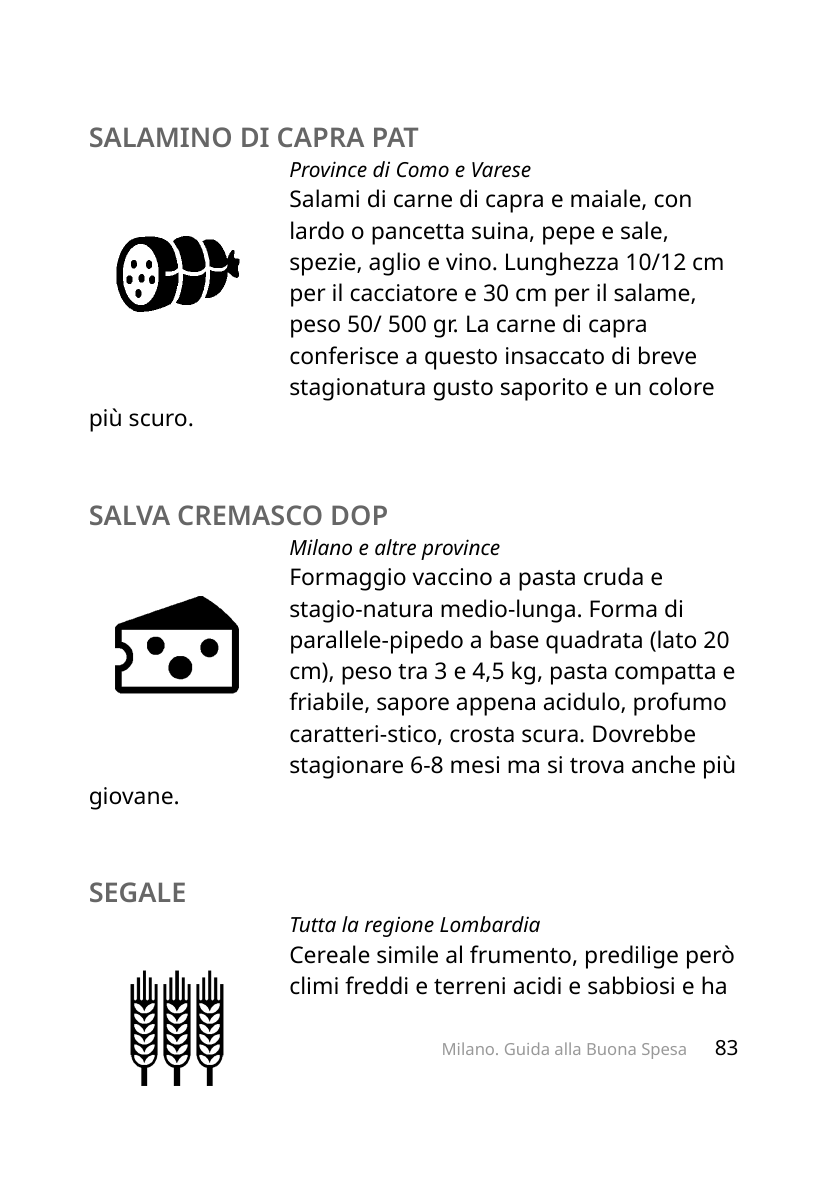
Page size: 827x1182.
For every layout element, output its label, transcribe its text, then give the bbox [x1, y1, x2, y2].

title Salamino di capra PAT [88, 118, 738, 155]
subtitle Province di Como e Varese [88, 155, 738, 183]
subtitle Milano e altre province [88, 533, 738, 561]
text Cereale simile al frumento, predilige però climi freddi e terreni acidi e sabbiosi e ha [88, 939, 738, 1002]
title Salva Cremasco DOP [88, 496, 738, 533]
picture [88, 184, 266, 362]
text Salami di carne di capra e maiale, con lardo o pancetta suina, pepe e sale, spezie, aglio e vino. Lunghezza 10/12 cm per il cacciatore e 30 cm per il salame, peso 50/ 500 gr. La carne di capra conferisce a questo insaccato di breve stagionatura gusto saporito e un colore più scuro. [88, 183, 738, 433]
picture [88, 940, 266, 1117]
subtitle Tutta la regione Lombardia [88, 911, 738, 939]
text Formaggio vaccino a pasta cruda e stagio-natura medio-lunga. Forma di parallele-pipedo a base quadrata (lato 20 cm), peso tra 3 e 4,5 kg, pasta compatta e friabile, sapore appena acidulo, profumo caratteri-stico, crosta scura. Dovrebbe stagionare 6-8 mesi ma si trova anche più giovane. [88, 561, 738, 811]
picture [88, 562, 266, 740]
title Segale [88, 874, 738, 911]
